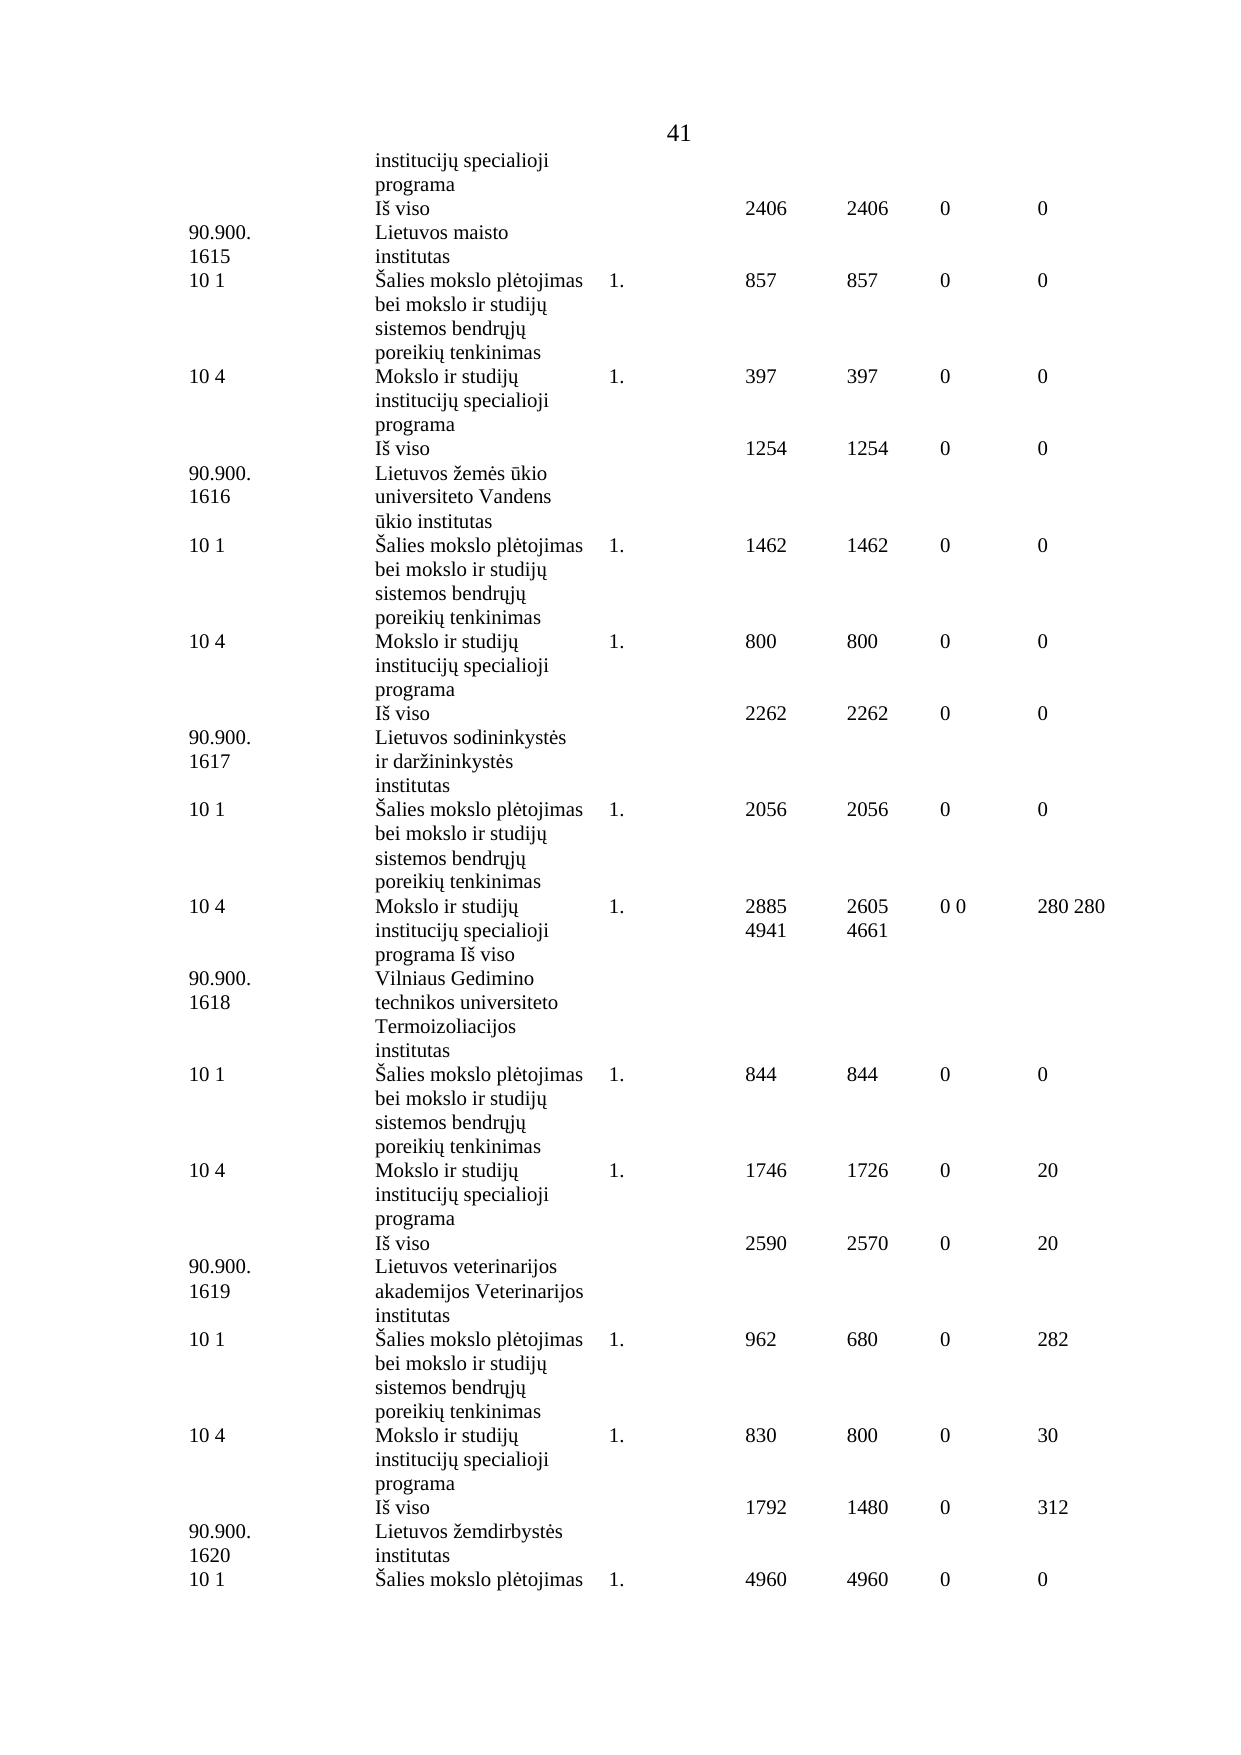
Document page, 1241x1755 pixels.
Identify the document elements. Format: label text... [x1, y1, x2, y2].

table_cell 0 [929, 1567, 1026, 1591]
table_cell 2056 [835, 797, 929, 893]
table_cell [598, 220, 734, 244]
table_cell 2570 [835, 1230, 929, 1254]
table_cell 857 [835, 268, 929, 364]
table_cell institutas [364, 244, 597, 268]
table_cell [1026, 220, 1182, 244]
table_cell 1620 [177, 1543, 364, 1567]
table_cell 282 [1026, 1327, 1182, 1423]
table_cell [598, 725, 734, 749]
table_cell [1026, 1255, 1182, 1278]
table_cell 844 [835, 1062, 929, 1158]
table_cell Šalies mokslo plėtojimas bei mokslo ir studijų sistemos bendrųjų poreikių tenkinimas [364, 268, 597, 364]
table_cell 0 [929, 436, 1026, 460]
table_cell 1254 [835, 436, 929, 460]
table_cell [734, 1519, 835, 1543]
table_cell 10 1 [177, 1062, 364, 1158]
table_cell [734, 485, 835, 533]
table_cell universiteto Vandens ūkio institutas [364, 485, 597, 533]
table_cell [929, 1519, 1026, 1543]
table_cell 0 [1026, 1567, 1182, 1591]
table_cell [929, 749, 1026, 797]
table_cell akademijos Veterinarijos institutas [364, 1279, 597, 1327]
table_cell 10 1 [177, 797, 364, 893]
table_cell 0 [929, 268, 1026, 364]
table_cell [598, 1543, 734, 1567]
table_cell 0 [1026, 196, 1182, 220]
table_cell technikos universiteto Termoizoliacijos institutas [364, 990, 597, 1062]
table_cell [835, 1543, 929, 1567]
table_cell Šalies mokslo plėtojimas [364, 1567, 597, 1591]
table_cell 1746 [734, 1158, 835, 1230]
table_cell 20 [1026, 1230, 1182, 1254]
table_cell 0 [929, 196, 1026, 220]
table_cell 857 [734, 268, 835, 364]
table_cell 0 [1026, 1062, 1182, 1158]
table_cell 280 280 [1026, 894, 1182, 966]
table_cell 0 [929, 701, 1026, 725]
table_cell [1026, 1543, 1182, 1567]
table_cell Iš viso [364, 1230, 597, 1254]
table_cell Mokslo ir studijų institucijų specialioji programa [364, 1423, 597, 1495]
table_cell [734, 990, 835, 1062]
table_cell [929, 990, 1026, 1062]
table_cell 10 1 [177, 1567, 364, 1591]
table_cell 4960 [835, 1567, 929, 1591]
table_cell [1026, 1519, 1182, 1543]
table_cell 962 [734, 1327, 835, 1423]
table_cell 0 [929, 797, 1026, 893]
table_cell [835, 1519, 929, 1543]
table_cell 397 [835, 364, 929, 436]
table_cell [1026, 725, 1182, 749]
table_cell [929, 244, 1026, 268]
table_cell [177, 196, 364, 220]
table_cell Mokslo ir studijų institucijų specialioji programa [364, 1158, 597, 1230]
table_cell Lietuvos žemės ūkio [364, 460, 597, 484]
table_cell [177, 148, 364, 196]
table_cell Iš viso [364, 196, 597, 220]
table_cell 1618 [177, 990, 364, 1062]
table_cell Lietuvos maisto [364, 220, 597, 244]
table_cell 90.900. [177, 460, 364, 484]
table_cell 1462 [734, 533, 835, 629]
table_cell [1026, 749, 1182, 797]
table_cell [835, 460, 929, 484]
table_cell 90.900. [177, 725, 364, 749]
table_cell 312 [1026, 1495, 1182, 1519]
table_cell [1026, 148, 1182, 196]
table_cell [734, 966, 835, 990]
table_cell 30 [1026, 1423, 1182, 1495]
table_cell 90.900. [177, 1255, 364, 1278]
table_cell [929, 966, 1026, 990]
table_cell [598, 1495, 734, 1519]
table_cell 10 1 [177, 533, 364, 629]
table_cell 2056 [734, 797, 835, 893]
table_cell 0 [929, 1062, 1026, 1158]
table_cell 2885 4941 [734, 894, 835, 966]
table_cell 1. [598, 629, 734, 701]
table_cell 1. [598, 797, 734, 893]
table_cell [598, 749, 734, 797]
table_cell 397 [734, 364, 835, 436]
table_cell 0 [929, 629, 1026, 701]
table_cell 1. [598, 268, 734, 364]
table_cell 1. [598, 1423, 734, 1495]
table_cell [598, 990, 734, 1062]
table_cell [598, 460, 734, 484]
table_cell 2590 [734, 1230, 835, 1254]
table_cell 10 4 [177, 629, 364, 701]
table_cell 10 1 [177, 1327, 364, 1423]
table_cell 10 4 [177, 1158, 364, 1230]
table_cell Šalies mokslo plėtojimas bei mokslo ir studijų sistemos bendrųjų poreikių tenkinimas [364, 1327, 597, 1423]
table_cell 20 [1026, 1158, 1182, 1230]
table_cell Šalies mokslo plėtojimas bei mokslo ir studijų sistemos bendrųjų poreikių tenkinimas [364, 797, 597, 893]
table_cell [835, 990, 929, 1062]
table_cell 4960 [734, 1567, 835, 1591]
table_cell 0 [929, 1327, 1026, 1423]
table_cell Lietuvos žemdirbystės [364, 1519, 597, 1543]
table_cell 1254 [734, 436, 835, 460]
table_cell ir daržininkystės institutas [364, 749, 597, 797]
table_cell 90.900. [177, 1519, 364, 1543]
table_cell 2262 [835, 701, 929, 725]
table_cell 2605 4661 [835, 894, 929, 966]
table_cell Mokslo ir studijų institucijų specialioji programa [364, 364, 597, 436]
table_cell [734, 725, 835, 749]
table_cell 0 [1026, 629, 1182, 701]
table_cell [598, 1230, 734, 1254]
table_cell 800 [734, 629, 835, 701]
table_cell [1026, 990, 1182, 1062]
table_cell [177, 701, 364, 725]
table_cell 10 4 [177, 894, 364, 966]
table_cell [929, 1543, 1026, 1567]
table_cell [734, 244, 835, 268]
table_cell [835, 1279, 929, 1327]
table_cell institucijų specialioji programa [364, 148, 597, 196]
table_cell 844 [734, 1062, 835, 1158]
table_cell [598, 436, 734, 460]
table_cell [734, 749, 835, 797]
table_cell [598, 966, 734, 990]
table_cell 1462 [835, 533, 929, 629]
table_cell 90.900. [177, 966, 364, 990]
table_cell 0 [929, 1230, 1026, 1254]
table_cell [835, 220, 929, 244]
table_cell 1480 [835, 1495, 929, 1519]
table_cell [177, 436, 364, 460]
table_cell [929, 460, 1026, 484]
table_cell Iš viso [364, 436, 597, 460]
table_cell [929, 725, 1026, 749]
table_cell Mokslo ir studijų institucijų specialioji programa Iš viso [364, 894, 597, 966]
table_cell 0 [1026, 436, 1182, 460]
table_cell 1619 [177, 1279, 364, 1327]
table_cell [734, 460, 835, 484]
table_cell 2262 [734, 701, 835, 725]
table_cell 1. [598, 533, 734, 629]
table_cell [598, 1519, 734, 1543]
table_cell 680 [835, 1327, 929, 1423]
table_cell 1726 [835, 1158, 929, 1230]
table_cell 1616 [177, 485, 364, 533]
table_cell 1. [598, 1158, 734, 1230]
table_cell [1026, 966, 1182, 990]
table_cell 0 [929, 1495, 1026, 1519]
table_cell [835, 966, 929, 990]
table_cell 830 [734, 1423, 835, 1495]
table_cell 1. [598, 1327, 734, 1423]
table_cell [177, 1230, 364, 1254]
table_cell [1026, 460, 1182, 484]
table_cell Vilniaus Gedimino [364, 966, 597, 990]
table_cell 10 4 [177, 1423, 364, 1495]
table_cell 0 [1026, 268, 1182, 364]
table_cell [598, 244, 734, 268]
table_cell 1615 [177, 244, 364, 268]
table_cell [1026, 485, 1182, 533]
table_cell Lietuvos sodininkystės [364, 725, 597, 749]
table_cell [598, 1279, 734, 1327]
table_cell Mokslo ir studijų institucijų specialioji programa [364, 629, 597, 701]
table_cell [734, 1279, 835, 1327]
table_cell [835, 148, 929, 196]
table_cell 10 4 [177, 364, 364, 436]
table_cell 2406 [835, 196, 929, 220]
table_cell [835, 244, 929, 268]
table_cell 800 [835, 1423, 929, 1495]
table_cell 0 [929, 364, 1026, 436]
table_cell 0 [1026, 701, 1182, 725]
table_cell [734, 1255, 835, 1278]
table_cell [598, 701, 734, 725]
table_cell institutas [364, 1543, 597, 1567]
table_cell 0 [929, 1423, 1026, 1495]
table_cell [734, 220, 835, 244]
table_cell [734, 148, 835, 196]
table_cell 90.900. [177, 220, 364, 244]
table_cell [835, 725, 929, 749]
table_cell 0 [929, 533, 1026, 629]
table_cell [177, 1495, 364, 1519]
table_cell [929, 1279, 1026, 1327]
table_cell [1026, 244, 1182, 268]
table_cell 0 [1026, 364, 1182, 436]
table_cell [598, 196, 734, 220]
table_cell 0 [1026, 797, 1182, 893]
table_cell [835, 485, 929, 533]
table_cell [929, 220, 1026, 244]
table_cell [1026, 1279, 1182, 1327]
table_cell 0 0 [929, 894, 1026, 966]
table_cell [598, 485, 734, 533]
table_cell 10 1 [177, 268, 364, 364]
table_cell [835, 749, 929, 797]
table_cell 1. [598, 364, 734, 436]
table_cell Šalies mokslo plėtojimas bei mokslo ir studijų sistemos bendrųjų poreikių tenkinimas [364, 1062, 597, 1158]
table_cell [734, 1543, 835, 1567]
table_cell 1792 [734, 1495, 835, 1519]
table_cell [598, 148, 734, 196]
table_cell 1617 [177, 749, 364, 797]
table_cell [929, 1255, 1026, 1278]
table_cell [598, 1255, 734, 1278]
table_cell 1. [598, 894, 734, 966]
table_cell 2406 [734, 196, 835, 220]
table_cell 1. [598, 1567, 734, 1591]
table_cell Iš viso [364, 1495, 597, 1519]
table_cell [835, 1255, 929, 1278]
table_cell 800 [835, 629, 929, 701]
table_cell Šalies mokslo plėtojimas bei mokslo ir studijų sistemos bendrųjų poreikių tenkinimas [364, 533, 597, 629]
table_cell [929, 485, 1026, 533]
table_cell 1. [598, 1062, 734, 1158]
table_cell 0 [1026, 533, 1182, 629]
table_cell Iš viso [364, 701, 597, 725]
table_cell [929, 148, 1026, 196]
table_cell 0 [929, 1158, 1026, 1230]
table_cell Lietuvos veterinarijos [364, 1255, 597, 1278]
